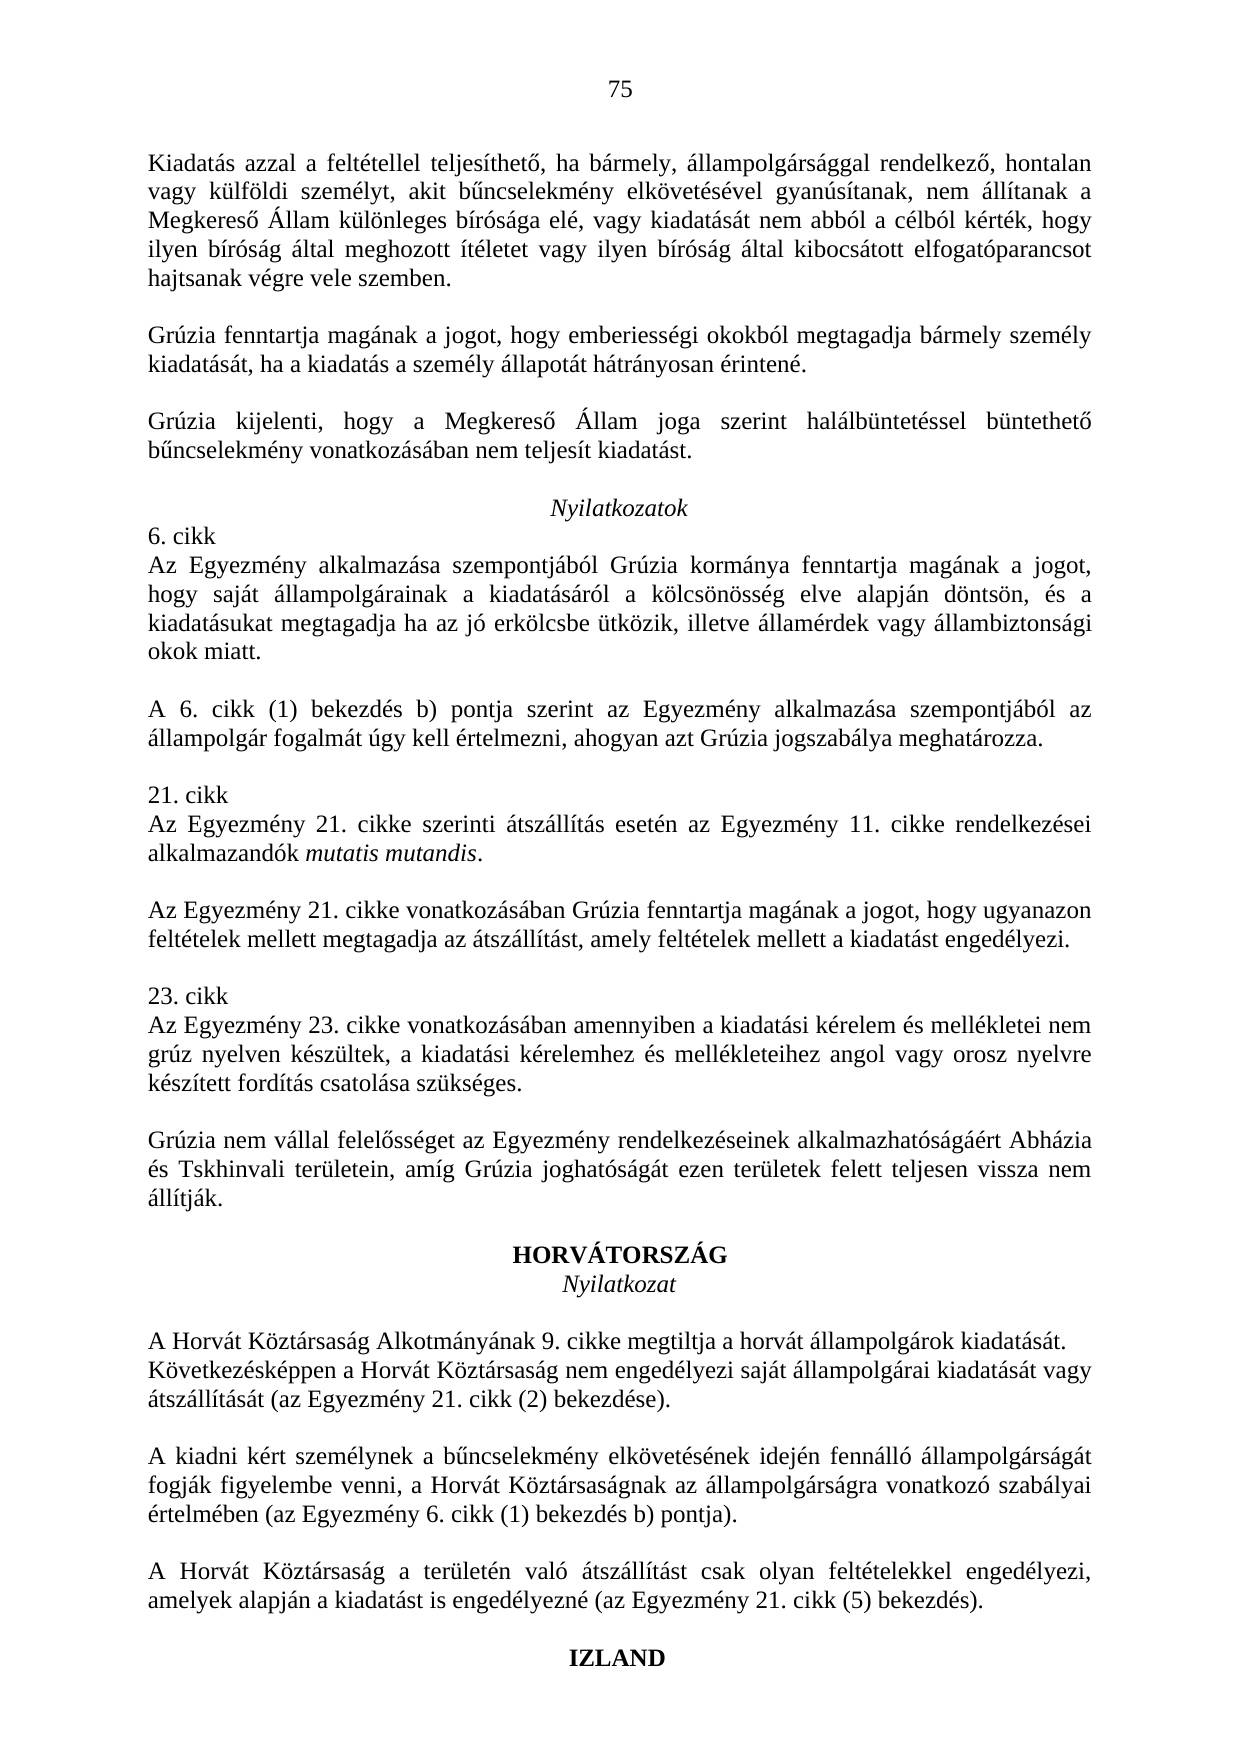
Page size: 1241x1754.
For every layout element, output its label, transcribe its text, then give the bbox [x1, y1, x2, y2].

text Következésképpen a Horvát Köztársaság nem engedélyezi saját állampolgárai kiadatását vagy átszállítását (az Egyezmény 21. cikk (2) bekezdése). [148, 1355, 1093, 1413]
text 6. cikk [148, 521, 1093, 550]
text IZLAND [148, 1643, 1093, 1671]
text HORVÁTORSZÁG [148, 1240, 1093, 1269]
text A kiadni kért személynek a bűncselekmény elkövetésének idején fennálló állampolgárságát fogják figyelembe venni, a Horvát Köztársaságnak az állampolgárságra vonatkozó szabályai értelmében (az Egyezmény 6. cikk (1) bekezdés b) pontja). [148, 1441, 1093, 1528]
text Az Egyezmény 21. cikke szerinti átszállítás esetén az Egyezmény 11. cikke rendelkezései alkalmazandók mutatis mutandis. [148, 809, 1093, 866]
text A Horvát Köztársaság a területén való átszállítást csak olyan feltételekkel engedélyezi, amelyek alapján a kiadatást is engedélyezné (az Egyezmény 21. cikk (5) bekezdés). [148, 1556, 1093, 1614]
text Az Egyezmény 23. cikke vonatkozásában amennyiben a kiadatási kérelem és mellékletei nem grúz nyelven készültek, a kiadatási kérelemhez és mellékleteihez angol vagy orosz nyelvre készített fordítás csatolása szükséges. [148, 1010, 1093, 1096]
text Nyilatkozatok [148, 493, 1093, 521]
text A Horvát Köztársaság Alkotmányának 9. cikke megtiltja a horvát állampolgárok kiadatását. [148, 1326, 1093, 1355]
text Kiadatás azzal a feltétellel teljesíthető, ha bármely, állampolgársággal rendelkező, hontalan vagy külföldi személyt, akit bűncselekmény elkövetésével gyanúsítanak, nem állítanak a Megkereső Állam különleges bírósága elé, vagy kiadatását nem abból a célból kérték, hogy ilyen bíróság által meghozott ítéletet vagy ilyen bíróság által kibocsátott elfogatóparancsot hajtsanak végre vele szemben. [148, 148, 1093, 291]
text Grúzia kijelenti, hogy a Megkereső Állam joga szerint halálbüntetéssel büntethető bűncselekmény vonatkozásában nem teljesít kiadatást. [148, 406, 1093, 464]
text 23. cikk [148, 981, 1093, 1010]
text Grúzia nem vállal felelősséget az Egyezmény rendelkezéseinek alkalmazhatóságáért Abházia és Tskhinvali területein, amíg Grúzia joghatóságát ezen területek felett teljesen vissza nem állítják. [148, 1125, 1093, 1211]
text Az Egyezmény alkalmazása szempontjából Grúzia kormánya fenntartja magának a jogot, hogy saját állampolgárainak a kiadatásáról a kölcsönösség elve alapján döntsön, és a kiadatásukat megtagadja ha az jó erkölcsbe ütközik, illetve államérdek vagy állambiztonsági okok miatt. [148, 550, 1093, 665]
text 21. cikk [148, 780, 1093, 809]
text Grúzia fenntartja magának a jogot, hogy emberiességi okokból megtagadja bármely személy kiadatását, ha a kiadatás a személy állapotát hátrányosan érintené. [148, 320, 1093, 378]
text Nyilatkozat [148, 1269, 1093, 1298]
text Az Egyezmény 21. cikke vonatkozásában Grúzia fenntartja magának a jogot, hogy ugyanazon feltételek mellett megtagadja az átszállítást, amely feltételek mellett a kiadatást engedélyezi. [148, 895, 1093, 953]
text A 6. cikk (1) bekezdés b) pontja szerint az Egyezmény alkalmazása szempontjából az állampolgár fogalmát úgy kell értelmezni, ahogyan azt Grúzia jogszabálya meghatározza. [148, 694, 1093, 751]
